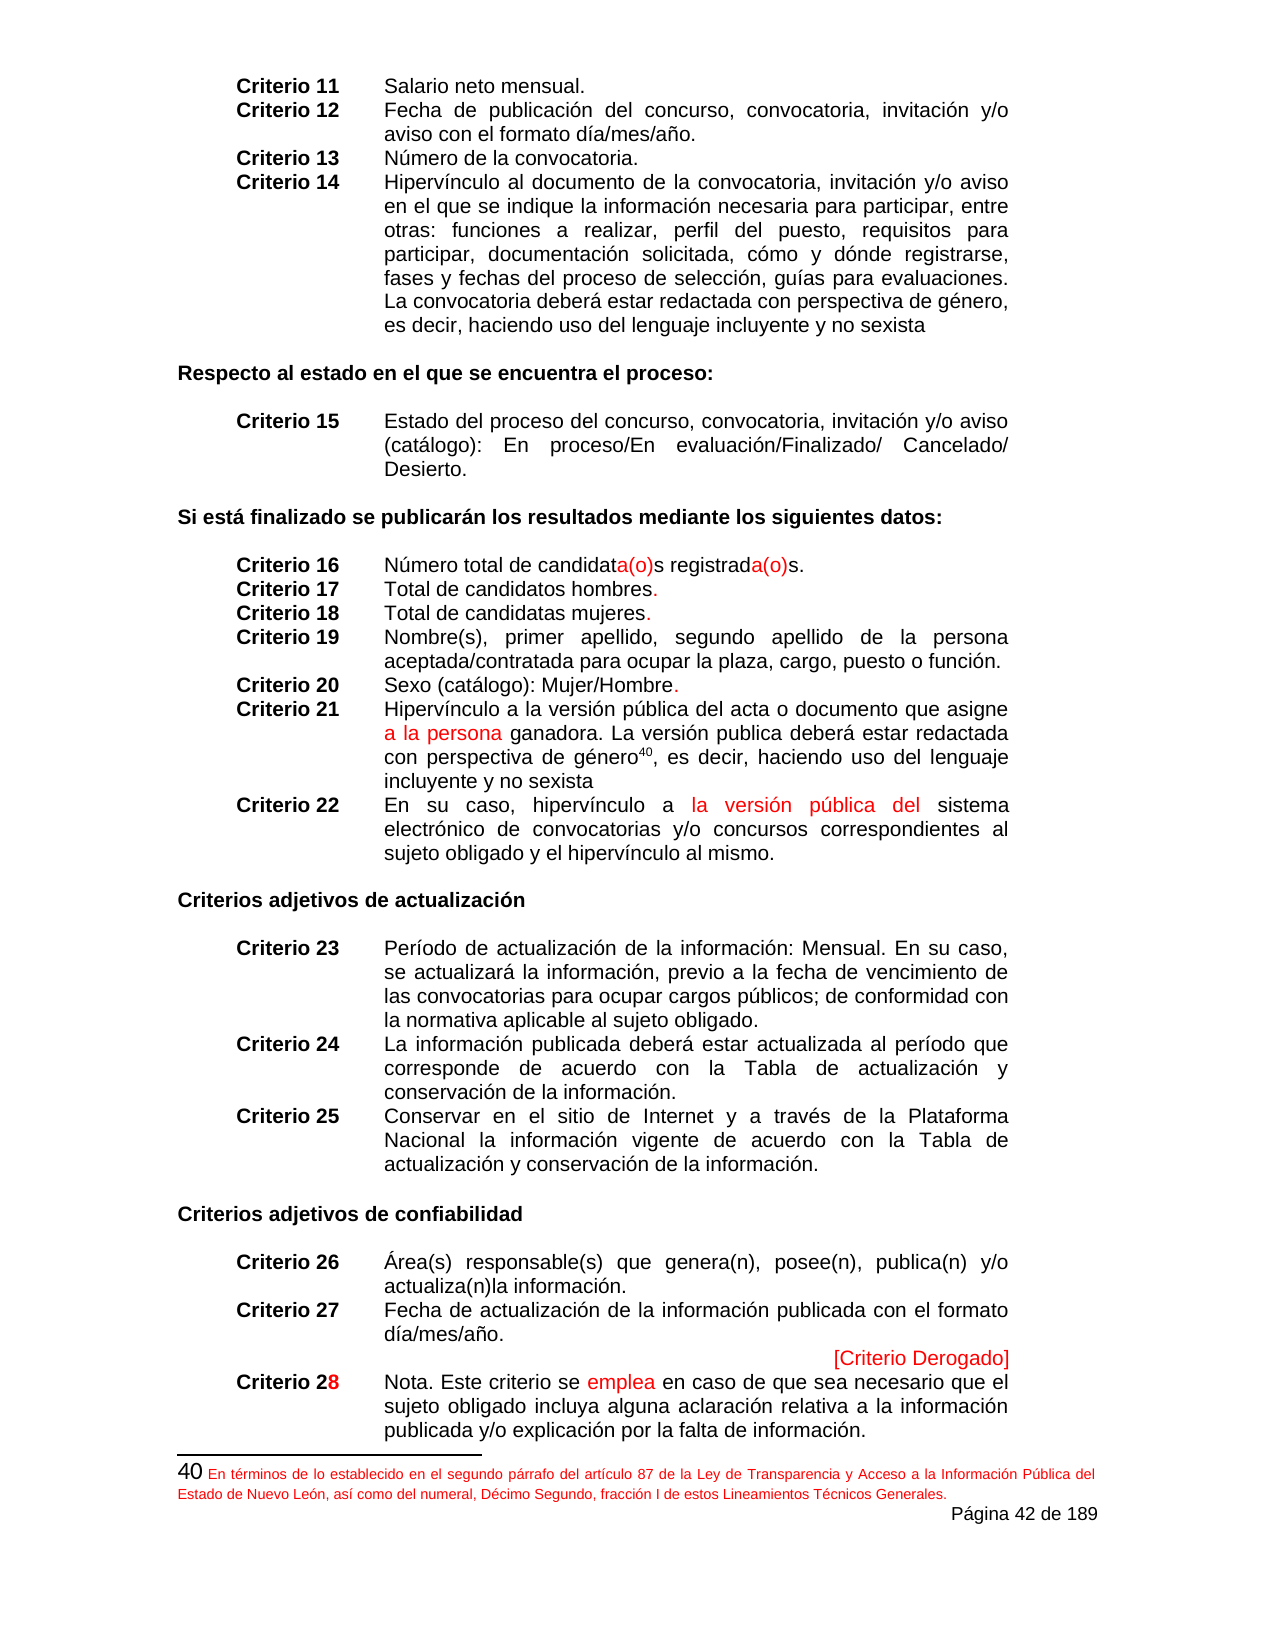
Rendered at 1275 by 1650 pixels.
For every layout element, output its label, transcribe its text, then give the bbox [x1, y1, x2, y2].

text Criterio 20 Sexo (catálogo): Mujer/Hombre. [236, 673, 1009, 697]
text Criterio 26 Área(s) responsable(s) que genera(n), posee(n), publica(n) y/o actualiza(n)la información. [236, 1250, 1009, 1298]
text [Criterio Derogado] [236, 1346, 1009, 1370]
text Criterios adjetivos de actualización [177, 888, 1009, 912]
text Si está finalizado se publicarán los resultados mediante los siguientes datos: [177, 505, 1009, 529]
text Criterio 13 Número de la convocatoria. [236, 146, 1009, 169]
text Criterio 17 Total de candidatos hombres. [236, 577, 1009, 601]
text Criterio 21 Hipervínculo a la versión pública del acta o documento que asigne a la persona ganadora. La versión publica deberá estar redactada con perspectiva de género, es decir, haciendo uso del lenguaje incluyente y no sexista [236, 697, 1009, 792]
text Criterio 18 Total de candidatas mujeres. [236, 601, 1009, 625]
text Criterio 11 Salario neto mensual. [236, 74, 1009, 98]
text Criterio 23 Período de actualización de la información: Mensual. En su caso, se actualizará la información, previo a la fecha de vencimiento de las convocatorias para ocupar cargos públicos; de conformidad con la normativa aplicable al sujeto obligado. [236, 936, 1009, 1032]
text Criterio 15 Estado del proceso del concurso, convocatoria, invitación y/o aviso (catálogo): En proceso/En evaluación/Finalizado/ Cancelado/ Desierto. [236, 409, 1009, 481]
text Criterio 19 Nombre(s), primer apellido, segundo apellido de la persona aceptada/contratada para ocupar la plaza, cargo, puesto o función. [236, 625, 1009, 673]
text Criterio 12 Fecha de publicación del concurso, convocatoria, invitación y/o aviso con el formato día/mes/año. [236, 98, 1009, 146]
text Criterio 27 Fecha de actualización de la información publicada con el formato día/mes/año. [236, 1298, 1009, 1346]
text Criterio 24 La información publicada deberá estar actualizada al período que corresponde de acuerdo con la Tabla de actualización y conservación de la información. [236, 1032, 1009, 1104]
text Criterio 25 Conservar en el sitio de Internet y a través de la Plataforma Nacional la información vigente de acuerdo con la Tabla de actualización y conservación de la información. [236, 1104, 1009, 1176]
text Respecto al estado en el que se encuentra el proceso: [177, 361, 1006, 385]
text Criterio 16 Número total de candidata(o)s registrada(o)s. [236, 553, 1009, 577]
text Criterio 14 Hipervínculo al documento de la convocatoria, invitación y/o aviso en el que se indique la información necesaria para participar, entre otras: funciones a realizar, perfil del puesto, requisitos para participar, documentación solicitada, cómo y dónde registrarse, fases y fechas del proceso de selección, guías para evaluaciones. La convocatoria deberá estar redactada con perspectiva de género, es decir, haciendo uso del lenguaje incluyente y no sexista [236, 169, 1009, 337]
text Criterio 22 En su caso, hipervínculo a la versión pública del sistema electrónico de convocatorias y/o concursos correspondientes al sujeto obligado y el hipervínculo al mismo. [236, 792, 1009, 864]
text En términos de lo establecido en el segundo párrafo del artículo 87 de la Ley de Transparencia y Acceso a la Información Pública del Estado de Nuevo León, así como del numeral, Décimo Segundo, fracción I de estos Lineamientos Técnicos Generales. [177, 1455, 1098, 1502]
text Criterio 28 Nota. Este criterio se emplea en caso de que sea necesario que el sujeto obligado incluya alguna aclaración relativa a la información publicada y/o explicación por la falta de información. [236, 1370, 1009, 1442]
text Criterios adjetivos de confiabilidad [177, 1202, 1009, 1226]
